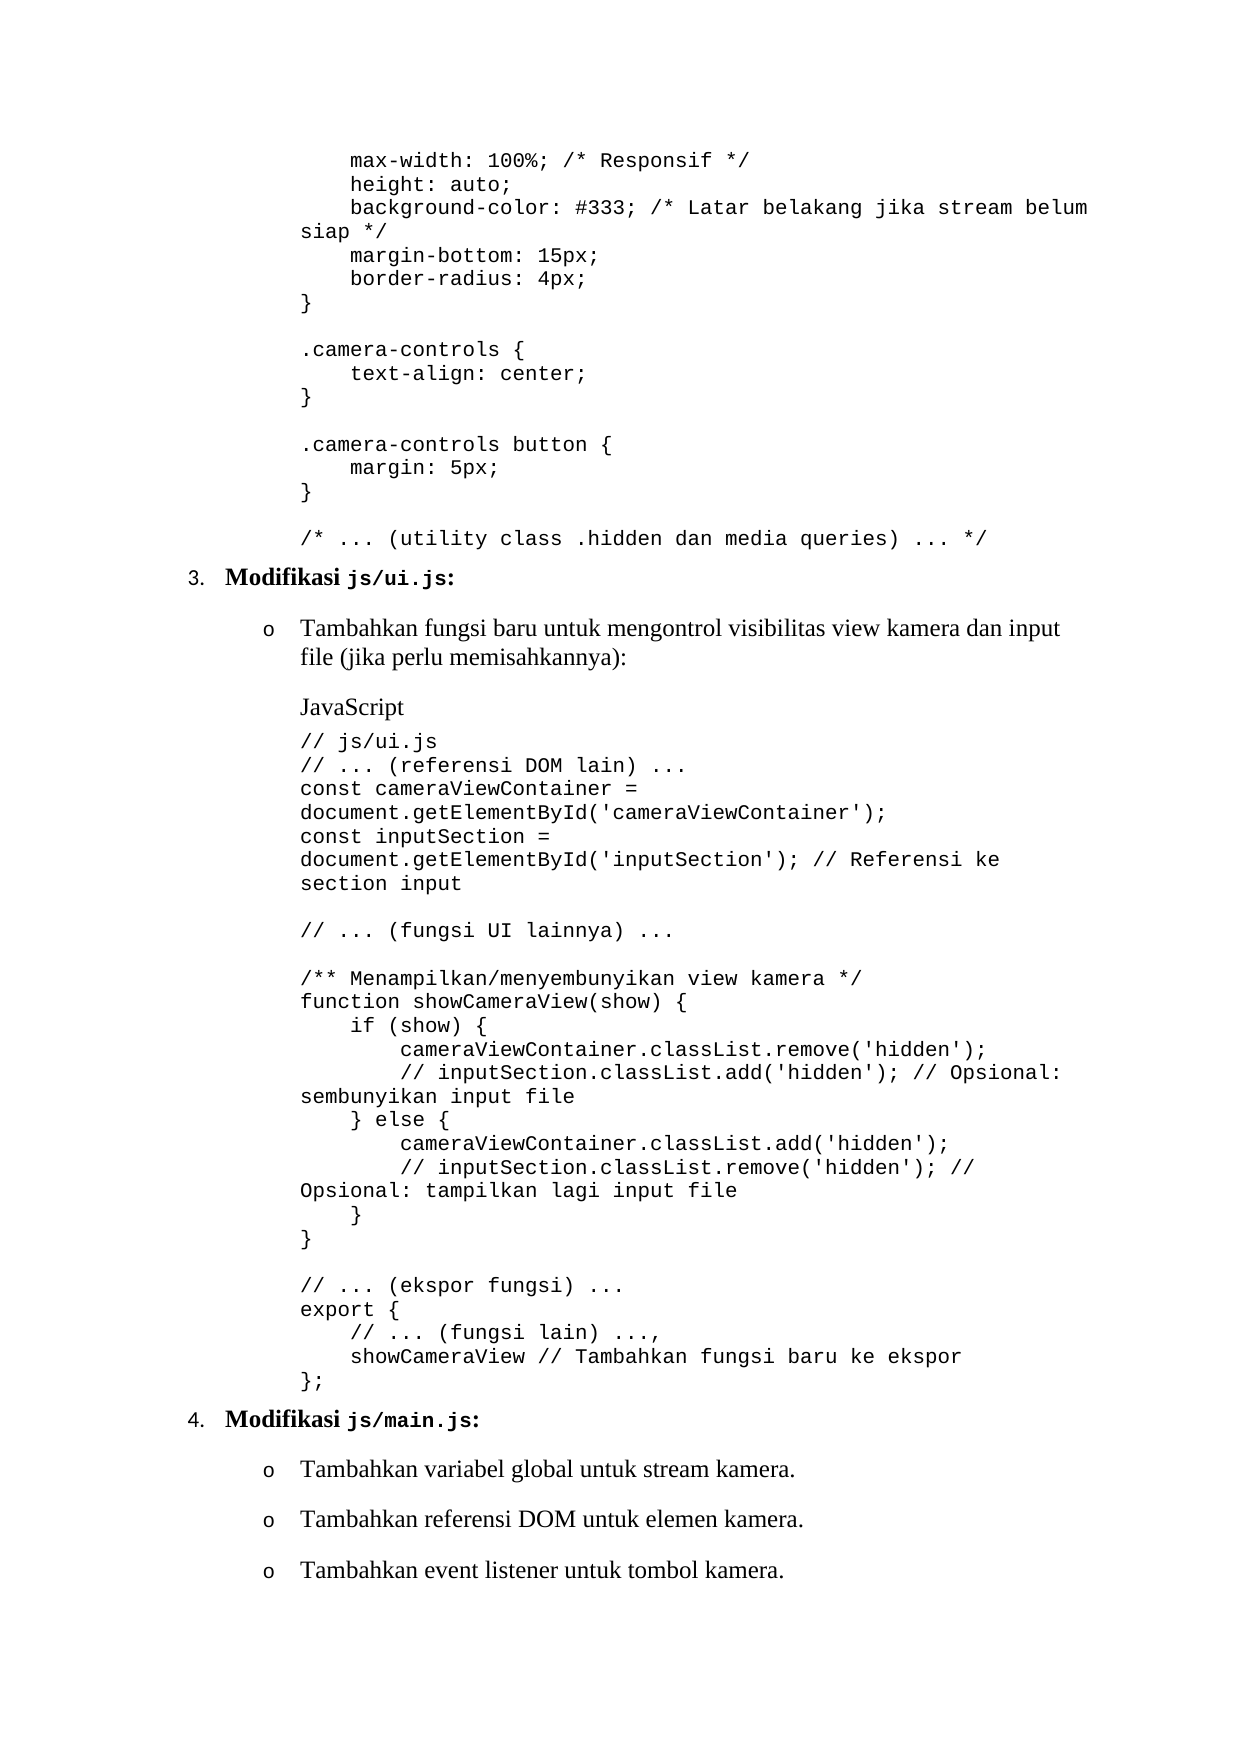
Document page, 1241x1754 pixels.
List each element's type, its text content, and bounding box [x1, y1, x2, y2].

text }; [300, 1369, 1090, 1393]
text } [300, 481, 1090, 505]
text // ... (ekspor fungsi) ... [300, 1275, 1090, 1299]
text text-align: center; [300, 363, 1090, 386]
text border-radius: 4px; [300, 268, 1090, 292]
text export { [300, 1299, 1090, 1322]
text // js/ui.js [300, 731, 1090, 755]
text const inputSection = document.getElementById('inputSection'); // Referensi ke section input [300, 826, 1090, 897]
text height: auto; [300, 174, 1090, 197]
text /** Menampilkan/menyembunyikan view kamera */ [300, 968, 1090, 991]
text } [300, 1204, 1090, 1228]
text .camera-controls button { [300, 434, 1090, 457]
text .camera-controls { [300, 339, 1090, 363]
text cameraViewContainer.classList.add('hidden'); [300, 1133, 1090, 1157]
text } [300, 1228, 1090, 1251]
list Modifikasi js/main.js: [187, 1404, 1090, 1433]
text // ... (fungsi lain) ..., [300, 1322, 1090, 1346]
text // ... (referensi DOM lain) ... [300, 755, 1090, 778]
text max-width: 100%; /* Responsif */ [300, 150, 1090, 174]
text } [300, 386, 1090, 410]
text background-color: #333; /* Latar belakang jika stream belum siap */ [300, 197, 1090, 244]
text showCameraView // Tambahkan fungsi baru ke ekspor [300, 1346, 1090, 1369]
list Modifikasi js/ui.js: [187, 562, 1090, 592]
text // ... (fungsi UI lainnya) ... [300, 920, 1090, 944]
text /* ... (utility class .hidden dan media queries) ... */ [300, 528, 1090, 552]
text cameraViewContainer.classList.remove('hidden'); [300, 1038, 1090, 1062]
text } [300, 292, 1090, 316]
text // inputSection.classList.add('hidden'); // Opsional: sembunyikan input file [300, 1062, 1090, 1109]
list Tambahkan event listener untuk tombol kamera. [262, 1555, 1090, 1584]
list Tambahkan fungsi baru untuk mengontrol visibilitas view kamera dan input file (jika perlu memisahkannya): [262, 613, 1090, 671]
text const cameraViewContainer = document.getElementById('cameraViewContainer'); [300, 778, 1090, 826]
text margin: 5px; [300, 457, 1090, 481]
list Tambahkan referensi DOM untuk elemen kamera. [262, 1504, 1090, 1534]
list Tambahkan variabel global untuk stream kamera. [262, 1454, 1090, 1484]
text function showCameraView(show) { [300, 991, 1090, 1015]
text if (show) { [300, 1015, 1090, 1038]
text margin-bottom: 15px; [300, 244, 1090, 268]
text JavaScript [300, 692, 1090, 721]
text // inputSection.classList.remove('hidden'); // Opsional: tampilkan lagi input file [300, 1157, 1090, 1204]
text } else { [300, 1109, 1090, 1133]
